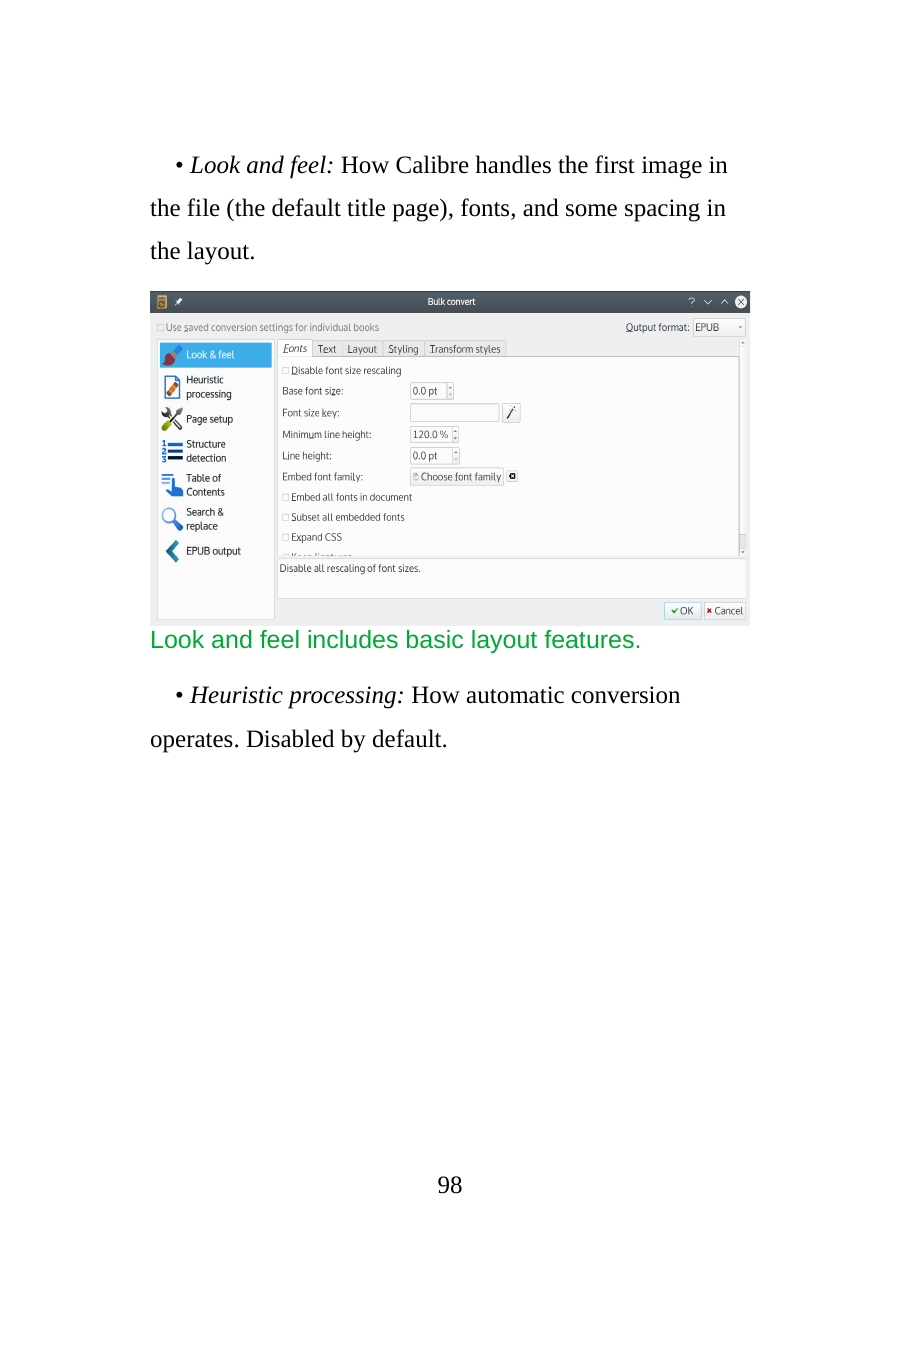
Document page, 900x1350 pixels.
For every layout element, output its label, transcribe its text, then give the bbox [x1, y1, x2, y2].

picture [150, 291, 750, 626]
text Look and feel includes basic layout features. [150, 626, 750, 654]
text • Heuristic processing: How automatic conversion operates. Disabled by default. [150, 681, 750, 752]
text • Look and feel: How Calibre handles the first image in the file (the default title page), fonts, and some spacing in the layout. [150, 150, 750, 265]
